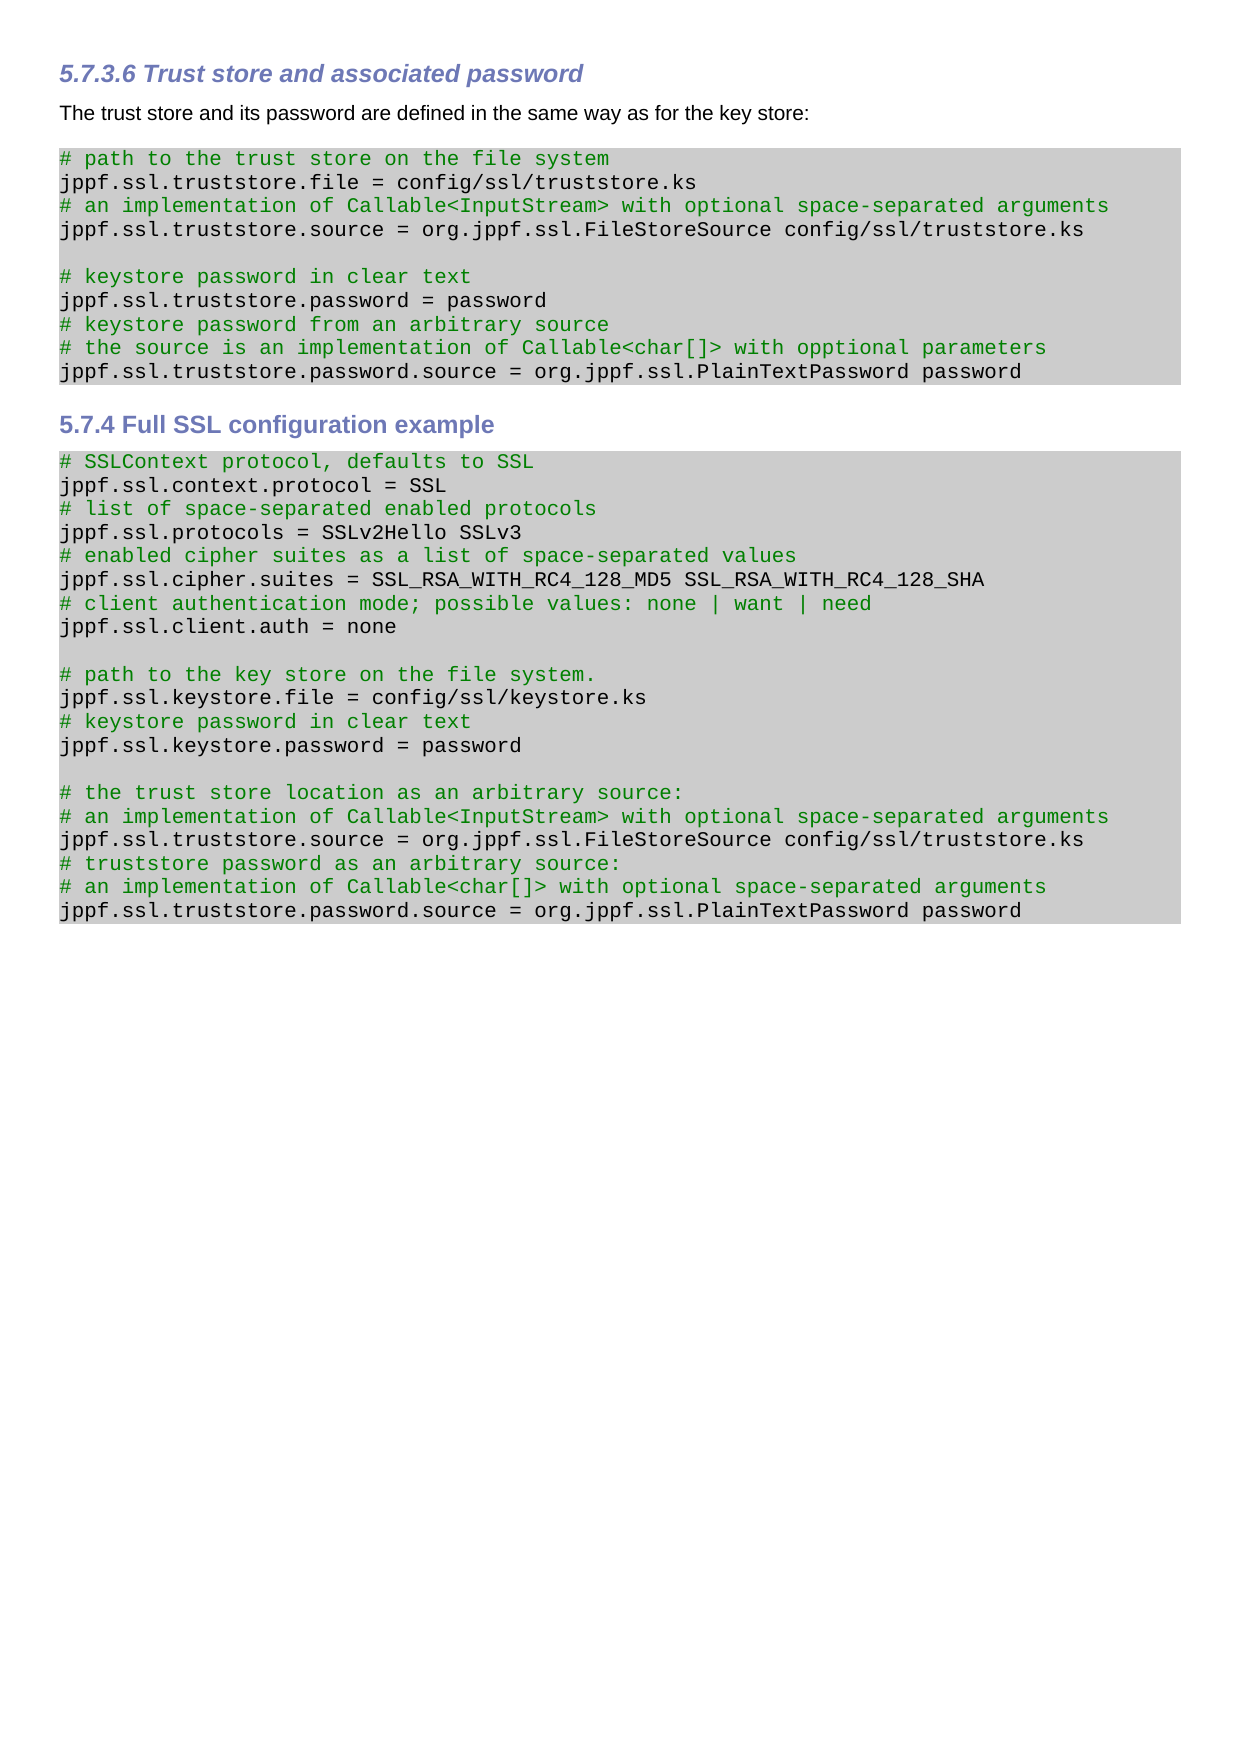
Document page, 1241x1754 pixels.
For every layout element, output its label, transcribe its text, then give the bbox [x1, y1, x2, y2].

text jppf.ssl.keystore.password = password [59, 735, 1181, 758]
subtitle Trust store and associated password [59, 59, 1181, 88]
text # truststore password as an arbitrary source: [59, 853, 1181, 877]
text jppf.ssl.truststore.file = config/ssl/truststore.ks [59, 172, 1181, 196]
text # keystore password in clear text [59, 711, 1181, 735]
text jppf.ssl.client.auth = none [59, 616, 1181, 640]
text # path to the key store on the file system. [59, 664, 1181, 687]
text # client authentication mode; possible values: none | want | need [59, 593, 1181, 616]
text # path to the trust store on the file system [59, 148, 1181, 172]
text jppf.ssl.protocols = SSLv2Hello SSLv3 [59, 522, 1181, 546]
text jppf.ssl.context.protocol = SSL [59, 474, 1181, 498]
text jppf.ssl.keystore.file = config/ssl/keystore.ks [59, 687, 1181, 711]
text jppf.ssl.truststore.password = password [59, 290, 1181, 314]
text # an implementation of Callable<InputStream> with optional space-separated arguments [59, 806, 1181, 829]
text jppf.ssl.cipher.suites = SSL_RSA_WITH_RC4_128_MD5 SSL_RSA_WITH_RC4_128_SHA [59, 569, 1181, 593]
text # keystore password in clear text [59, 266, 1181, 290]
text # the trust store location as an arbitrary source: [59, 782, 1181, 806]
text # an implementation of Callable<InputStream> with optional space-separated arguments [59, 196, 1181, 219]
text jppf.ssl.truststore.source = org.jppf.ssl.FileStoreSource config/ssl/truststore.ks [59, 829, 1181, 853]
text The trust store and its password are defined in the same way as for the key store: [59, 100, 1181, 124]
text # enabled cipher suites as a list of space-separated values [59, 546, 1181, 569]
text jppf.ssl.truststore.password.source = org.jppf.ssl.PlainTextPassword password [59, 361, 1181, 385]
text # list of space-separated enabled protocols [59, 498, 1181, 522]
subtitle Full SSL configuration example [59, 410, 1181, 438]
text # SSLContext protocol, defaults to SSL [59, 451, 1181, 474]
text jppf.ssl.truststore.source = org.jppf.ssl.FileStoreSource config/ssl/truststore.ks [59, 219, 1181, 243]
text jppf.ssl.truststore.password.source = org.jppf.ssl.PlainTextPassword password [59, 900, 1181, 924]
text # keystore password from an arbitrary source [59, 314, 1181, 337]
text # the source is an implementation of Callable<char[]> with opptional parameters [59, 337, 1181, 361]
text # an implementation of Callable<char[]> with optional space-separated arguments [59, 877, 1181, 900]
